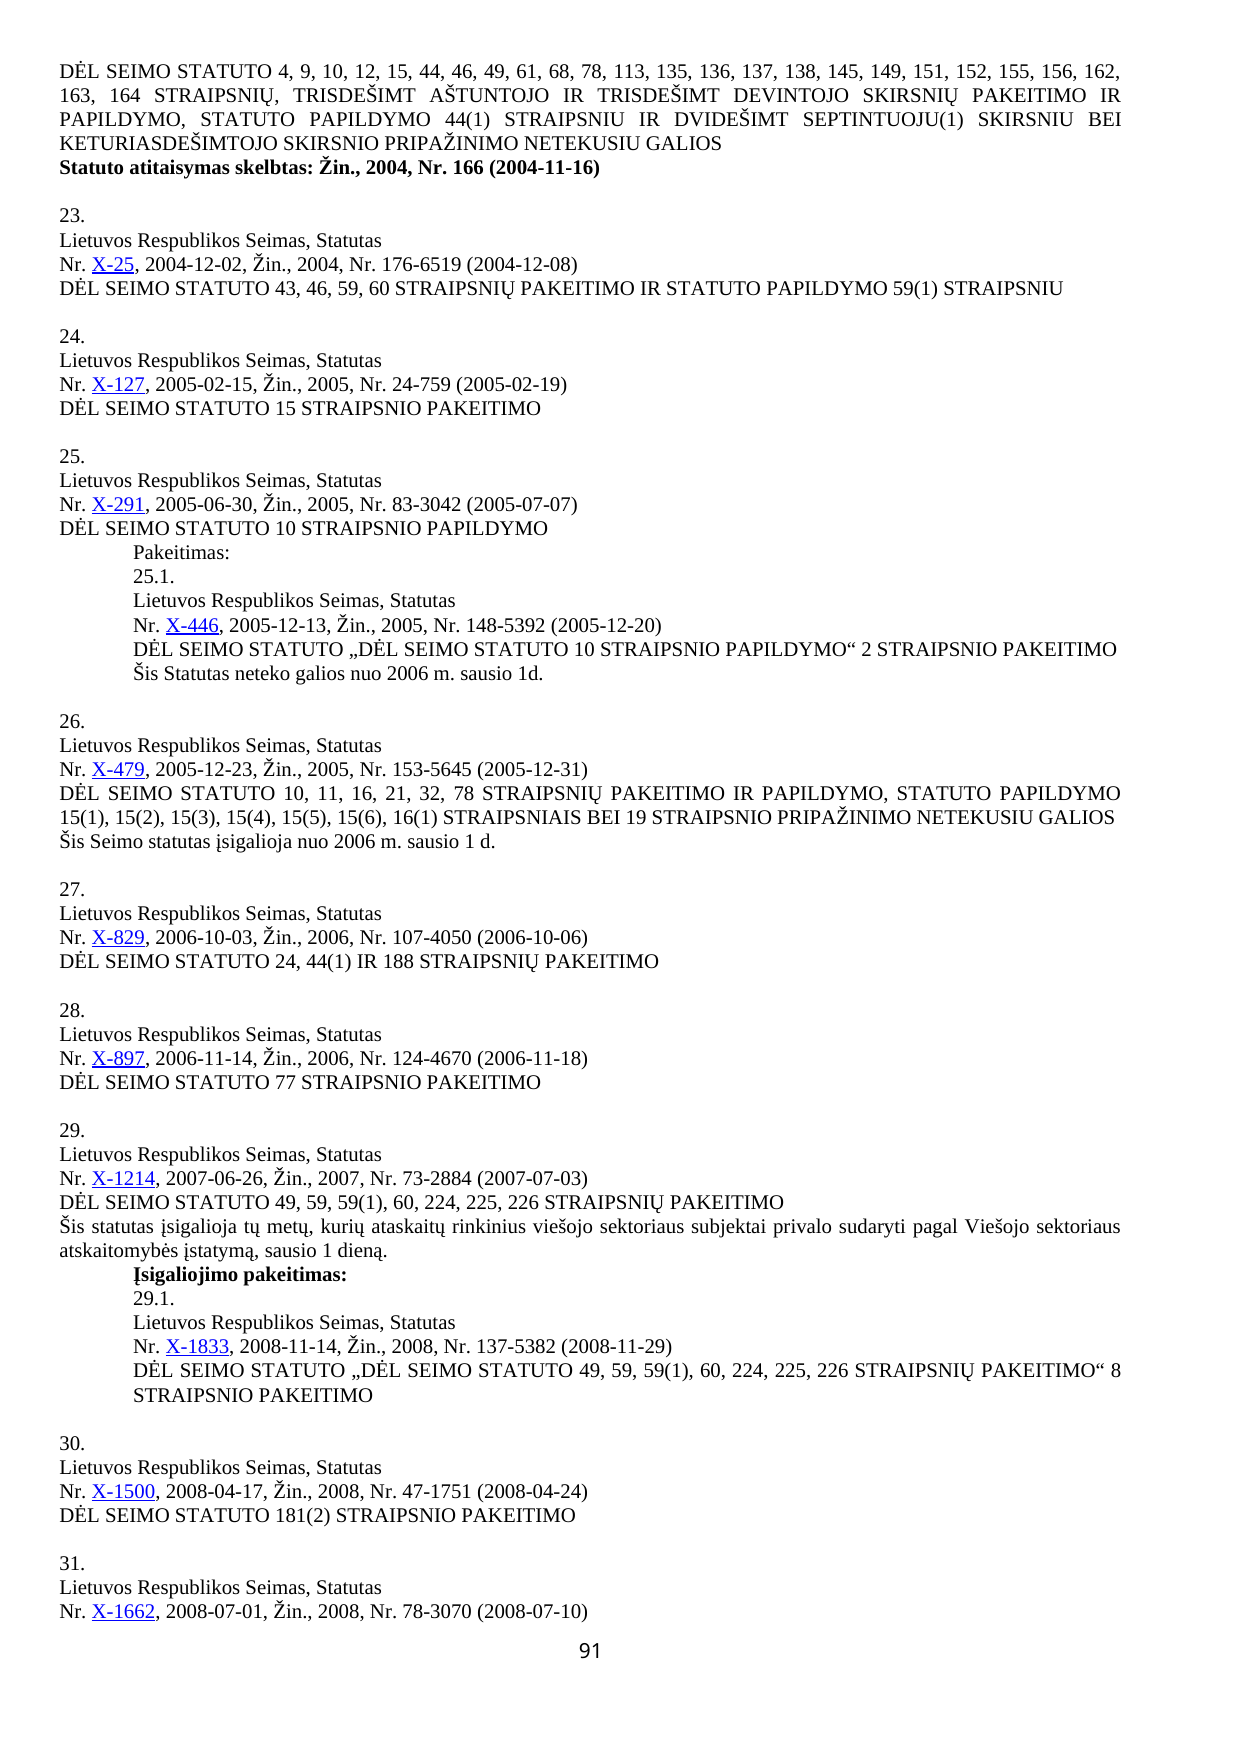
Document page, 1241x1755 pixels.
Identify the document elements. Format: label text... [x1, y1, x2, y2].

text Įsigaliojimo pakeitimas: [59, 1262, 1122, 1286]
text Lietuvos Respublikos Seimas, Statutas [59, 468, 1122, 492]
text Pakeitimas: [59, 540, 1122, 564]
text DĖL SEIMO STATUTO 43, 46, 59, 60 STRAIPSNIŲ PAKEITIMO IR STATUTO PAPILDYMO 59(1) STRAIPSNIU [59, 276, 1122, 300]
text Nr. X-127, 2005-02-15, Žin., 2005, Nr. 24-759 (2005-02-19) [59, 372, 1122, 396]
text DĖL SEIMO STATUTO „DĖL SEIMO STATUTO 10 STRAIPSNIO PAPILDYMO“ 2 STRAIPSNIO PAKEITIMO [133, 637, 1122, 661]
text DĖL SEIMO STATUTO „DĖL SEIMO STATUTO 49, 59, 59(1), 60, 224, 225, 226 STRAIPSNIŲ PAKEITIMO“ 8 STRAIPSNIO PAKEITIMO [133, 1358, 1122, 1407]
text Nr. X-1214, 2007-06-26, Žin., 2007, Nr. 73-2884 (2007-07-03) [59, 1166, 1122, 1190]
text DĖL SEIMO STATUTO 181(2) STRAIPSNIO PAKEITIMO [59, 1503, 1122, 1527]
text 29. [59, 1118, 1122, 1142]
text Lietuvos Respublikos Seimas, Statutas [59, 1575, 1122, 1599]
text Lietuvos Respublikos Seimas, Statutas [59, 1022, 1122, 1046]
text Nr. X-829, 2006-10-03, Žin., 2006, Nr. 107-4050 (2006-10-06) [59, 925, 1122, 949]
text Nr. X-479, 2005-12-23, Žin., 2005, Nr. 153-5645 (2005-12-31) [59, 757, 1122, 781]
text 28. [59, 997, 1122, 1022]
text Nr. X-1500, 2008-04-17, Žin., 2008, Nr. 47-1751 (2008-04-24) [59, 1479, 1122, 1503]
text Šis Statutas neteko galios nuo 2006 m. sausio 1d. [133, 661, 1122, 685]
text 24. [59, 324, 1122, 348]
text 27. [59, 877, 1122, 901]
text Nr. X-1662, 2008-07-01, Žin., 2008, Nr. 78-3070 (2008-07-10) [59, 1599, 1122, 1623]
text 25.1. [59, 564, 1122, 588]
text DĖL SEIMO STATUTO 77 STRAIPSNIO PAKEITIMO [59, 1070, 1122, 1094]
text DĖL SEIMO STATUTO 10, 11, 16, 21, 32, 78 STRAIPSNIŲ PAKEITIMO IR PAPILDYMO, STATUTO PAPILDYMO 15(1), 15(2), 15(3), 15(4), 15(5), 15(6), 16(1) STRAIPSNIAIS BEI 19 STRAIPSNIO PRIPAŽINIMO NETEKUSIU GALIOS [59, 781, 1122, 829]
text Šis Seimo statutas įsigalioja nuo 2006 m. sausio 1 d. [59, 829, 1122, 853]
text Nr. X-1833, 2008-11-14, Žin., 2008, Nr. 137-5382 (2008-11-29) [59, 1334, 1122, 1358]
text 30. [59, 1431, 1122, 1455]
text DĖL SEIMO STATUTO 10 STRAIPSNIO PAPILDYMO [59, 516, 1122, 540]
text DĖL SEIMO STATUTO 49, 59, 59(1), 60, 224, 225, 226 STRAIPSNIŲ PAKEITIMO [59, 1190, 1122, 1214]
text 23. [59, 203, 1122, 227]
text Statuto atitaisymas skelbtas: Žin., 2004, Nr. 166 (2004-11-16) [59, 155, 1122, 179]
text Lietuvos Respublikos Seimas, Statutas [59, 227, 1122, 252]
text DĖL SEIMO STATUTO 24, 44(1) IR 188 STRAIPSNIŲ PAKEITIMO [59, 949, 1122, 973]
text 29.1. [59, 1286, 1122, 1310]
text 25. [59, 444, 1122, 468]
text 31. [59, 1551, 1122, 1575]
text DĖL SEIMO STATUTO 15 STRAIPSNIO PAKEITIMO [59, 396, 1122, 420]
text Nr. X-25, 2004-12-02, Žin., 2004, Nr. 176-6519 (2004-12-08) [59, 252, 1122, 276]
text Lietuvos Respublikos Seimas, Statutas [59, 733, 1122, 757]
text Nr. X-291, 2005-06-30, Žin., 2005, Nr. 83-3042 (2005-07-07) [59, 492, 1122, 516]
text Šis statutas įsigalioja tų metų, kurių ataskaitų rinkinius viešojo sektoriaus subjektai privalo sudaryti pagal Viešojo sektoriaus atskaitomybės įstatymą, sausio 1 dieną. [59, 1214, 1122, 1262]
text 26. [59, 709, 1122, 733]
text Lietuvos Respublikos Seimas, Statutas [59, 1142, 1122, 1166]
text Lietuvos Respublikos Seimas, Statutas [59, 901, 1122, 925]
text DĖL SEIMO STATUTO 4, 9, 10, 12, 15, 44, 46, 49, 61, 68, 78, 113, 135, 136, 137, 138, 145, 149, 151, 152, 155, 156, 162, 163, 164 STRAIPSNIŲ, TRISDEŠIMT AŠTUNTOJO IR TRISDEŠIMT DEVINTOJO SKIRSNIŲ PAKEITIMO IR PAPILDYMO, STATUTO PAPILDYMO 44(1) STRAIPSNIU IR DVIDEŠIMT SEPTINTUOJU(1) SKIRSNIU BEI KETURIASDEŠIMTOJO SKIRSNIO PRIPAŽINIMO NETEKUSIU GALIOS [59, 59, 1122, 155]
text Lietuvos Respublikos Seimas, Statutas [59, 588, 1122, 612]
text Lietuvos Respublikos Seimas, Statutas [59, 1310, 1122, 1334]
text Nr. X-446, 2005-12-13, Žin., 2005, Nr. 148-5392 (2005-12-20) [59, 612, 1122, 637]
text Lietuvos Respublikos Seimas, Statutas [59, 348, 1122, 372]
text Lietuvos Respublikos Seimas, Statutas [59, 1455, 1122, 1479]
text Nr. X-897, 2006-11-14, Žin., 2006, Nr. 124-4670 (2006-11-18) [59, 1046, 1122, 1070]
